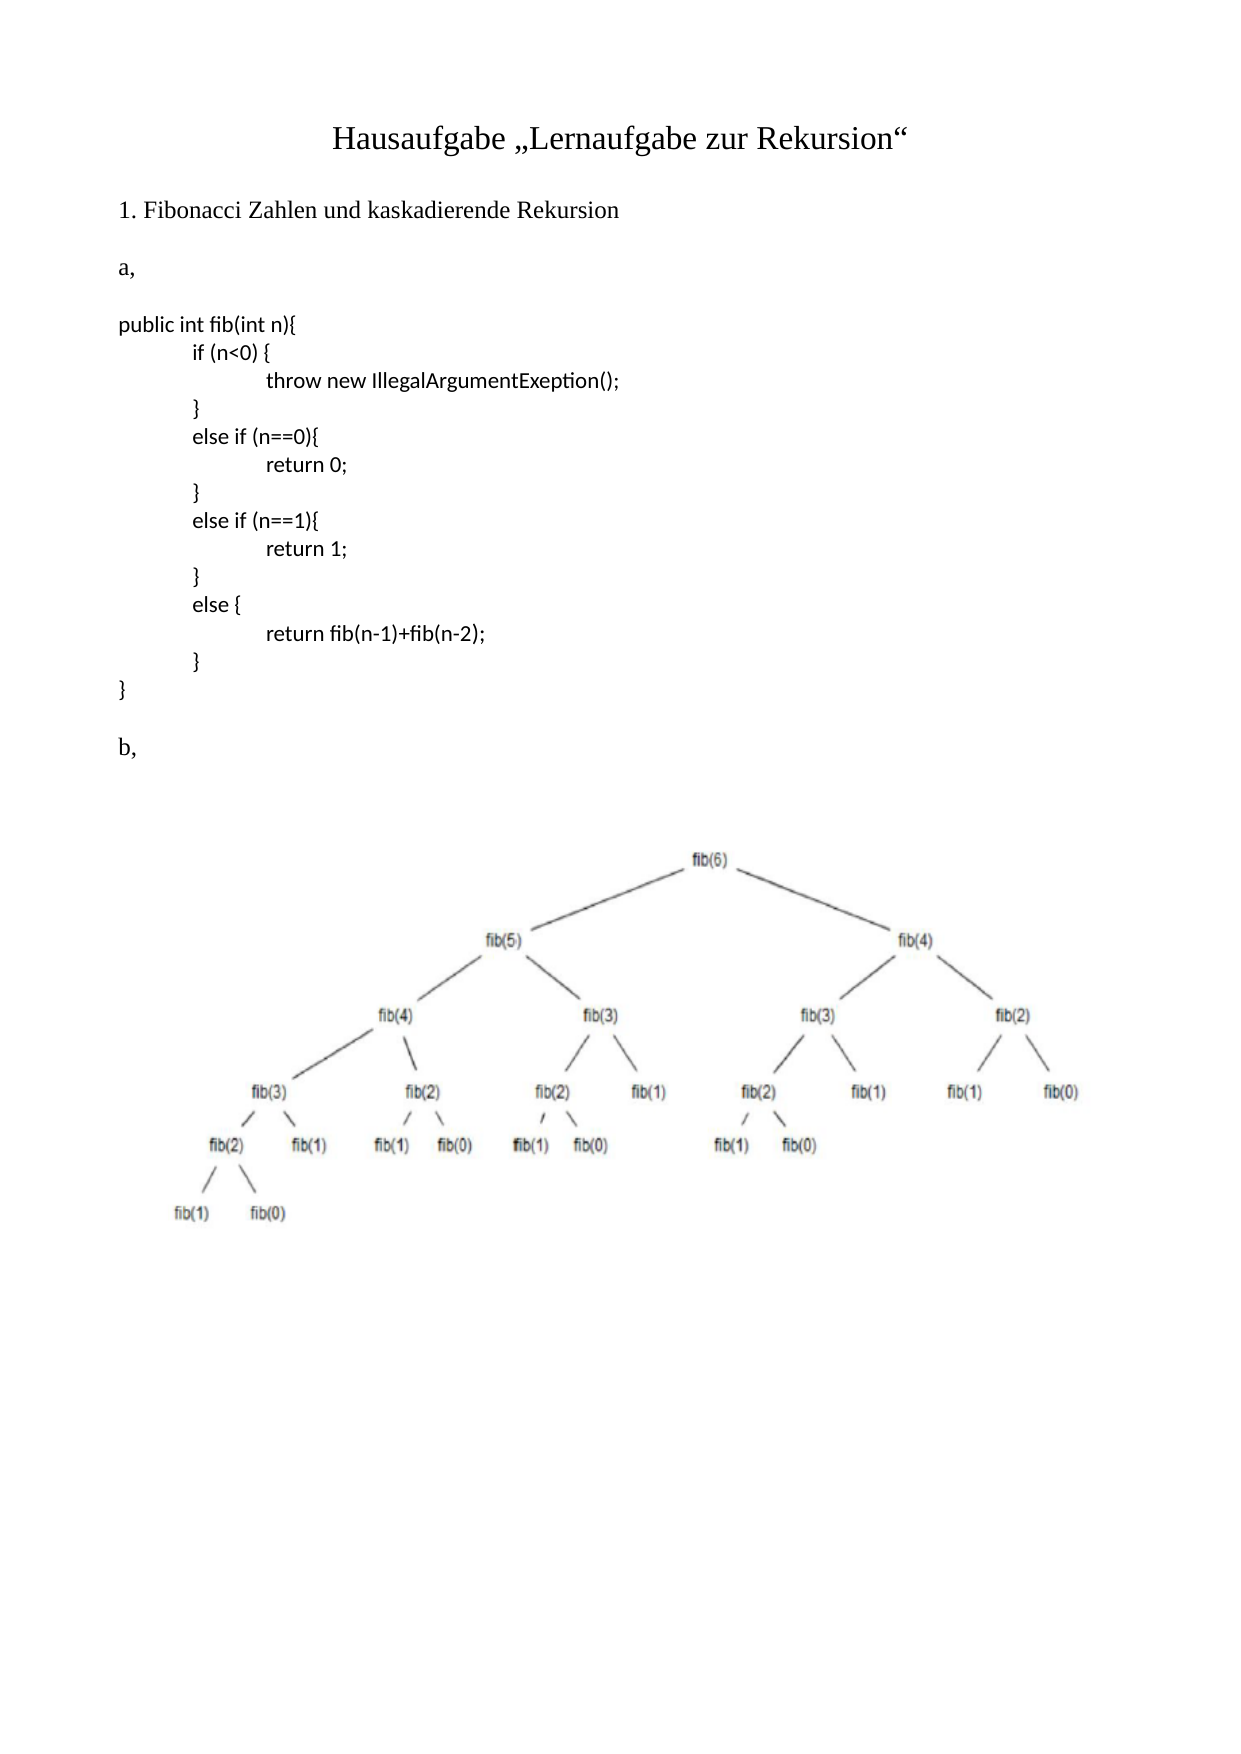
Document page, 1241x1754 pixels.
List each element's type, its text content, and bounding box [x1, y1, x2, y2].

text else { [118, 590, 1122, 618]
text } [118, 647, 1122, 675]
text return 0; [118, 450, 1122, 478]
text if (n<0) { [118, 338, 1122, 366]
text 1. Fibonacci Zahlen und kaskadierende Rekursion [118, 195, 1122, 223]
text } [118, 478, 1122, 506]
text else if (n==1){ [118, 506, 1122, 534]
text return 1; [118, 534, 1122, 562]
picture [117, 818, 1123, 1249]
text return fib(n-1)+fib(n-2); [118, 618, 1122, 647]
text else if (n==0){ [118, 422, 1122, 450]
text public int fib(int n){ [118, 310, 1122, 338]
text a, [118, 252, 1122, 281]
text } [118, 394, 1122, 422]
text throw new IllegalArgumentExeption(); [118, 366, 1122, 394]
text b, [118, 732, 1122, 761]
text } [118, 675, 1122, 703]
text Hausaufgabe „Lernaufgabe zur Rekursion“ [118, 118, 1122, 156]
text } [118, 562, 1122, 590]
